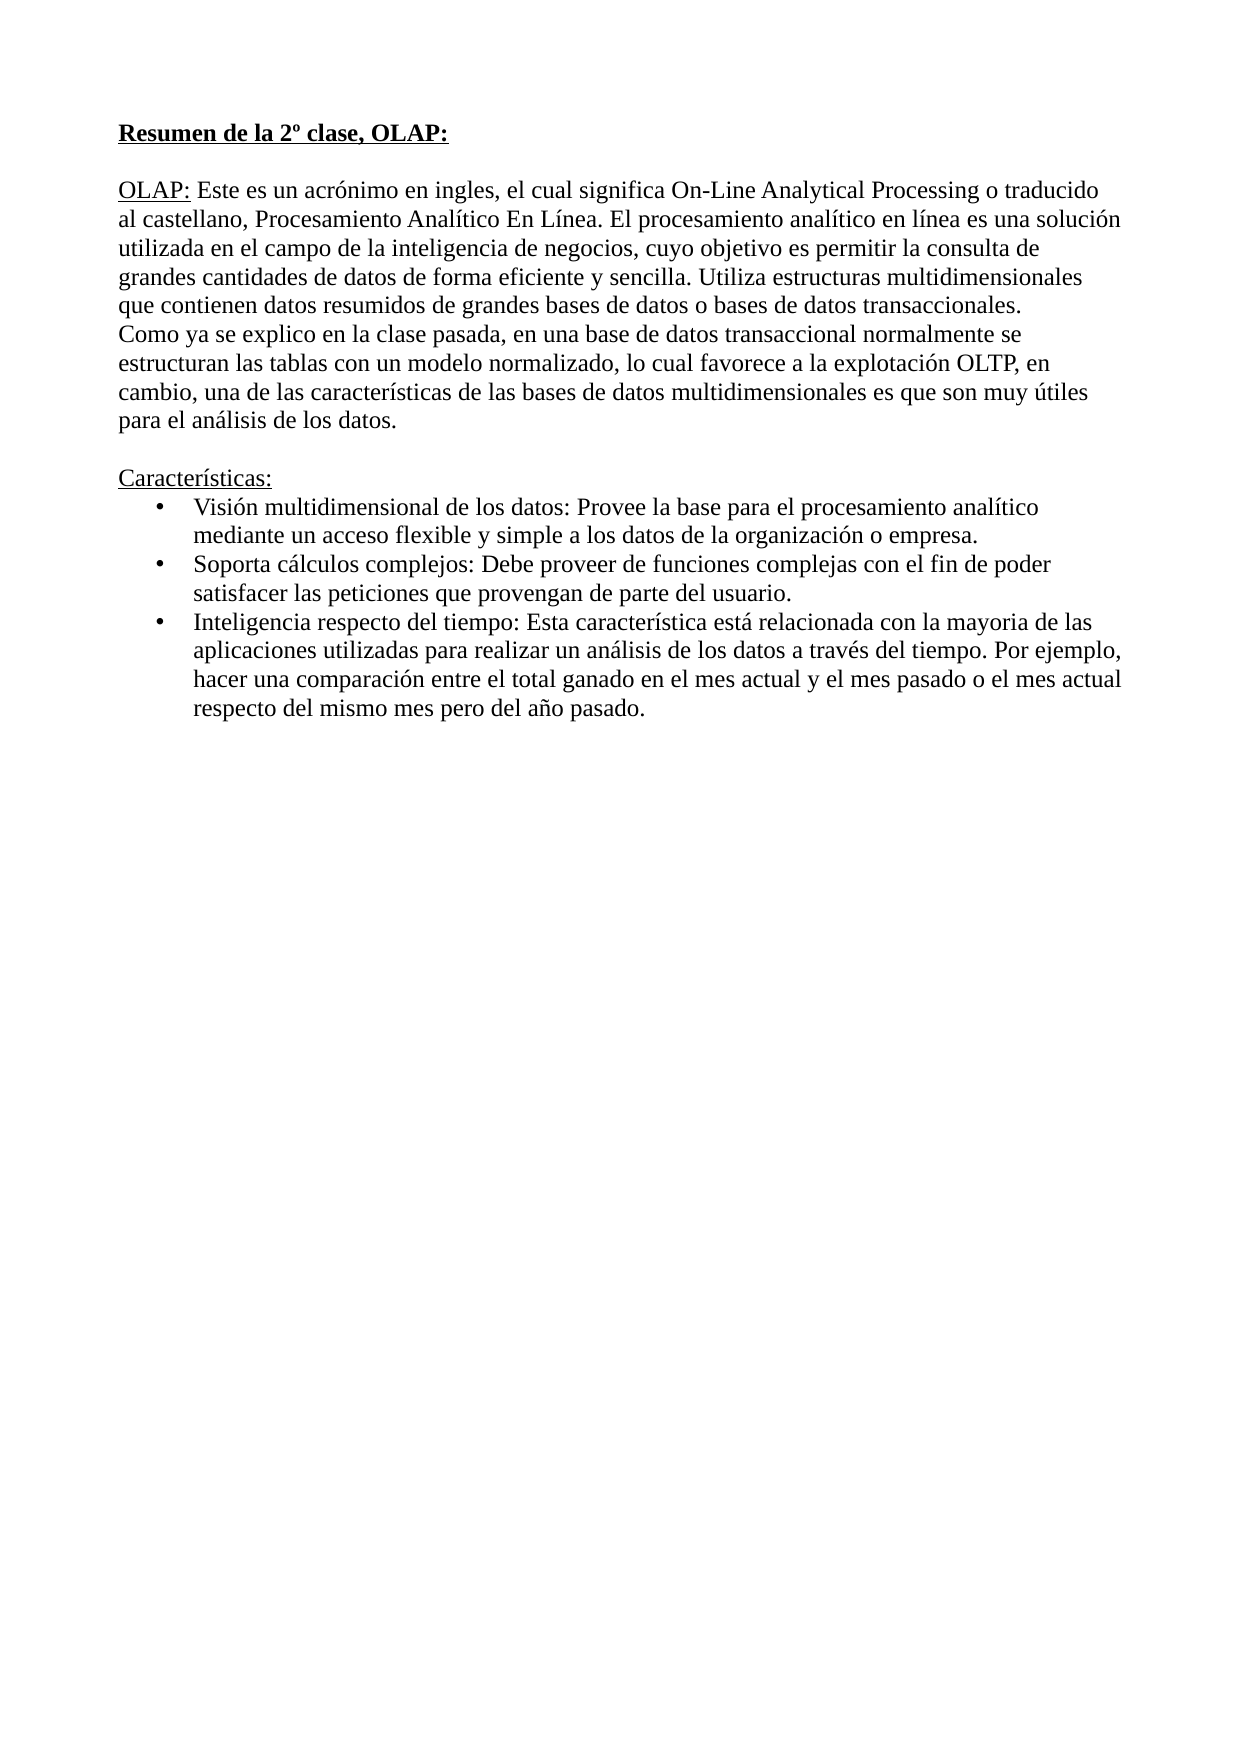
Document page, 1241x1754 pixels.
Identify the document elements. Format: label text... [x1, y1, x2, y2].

list Visión multidimensional de los datos: Provee la base para el procesamiento analítico mediante un acceso flexible y simple a los datos de la organización o empresa. [156, 492, 1122, 549]
text Características: [118, 463, 1122, 492]
list Inteligencia respecto del tiempo: Esta característica está relacionada con la mayoria de las aplicaciones utilizadas para realizar un análisis de los datos a través del tiempo. Por ejemplo, hacer una comparación entre el total ganado en el mes actual y el mes pasado o el mes actual respecto del mismo mes pero del año pasado. [156, 607, 1122, 722]
text Como ya se explico en la clase pasada, en una base de datos transaccional normalmente se estructuran las tablas con un modelo normalizado, lo cual favorece a la explotación OLTP, en cambio, una de las características de las bases de datos multidimensionales es que son muy útiles para el análisis de los datos. [118, 319, 1122, 434]
text OLAP: Este es un acrónimo en ingles, el cual significa On-Line Analytical Processing o traducido al castellano, Procesamiento Analítico En Línea. El procesamiento analítico en línea es una solución utilizada en el campo de la inteligencia de negocios, cuyo objetivo es permitir la consulta de grandes cantidades de datos de forma eficiente y sencilla. Utiliza estructuras multidimensionales que contienen datos resumidos de grandes bases de datos o bases de datos transaccionales. [118, 176, 1122, 319]
text Resumen de la 2º clase, OLAP: [118, 118, 1122, 147]
list Soporta cálculos complejos: Debe proveer de funciones complejas con el fin de poder satisfacer las peticiones que provengan de parte del usuario. [156, 549, 1122, 607]
